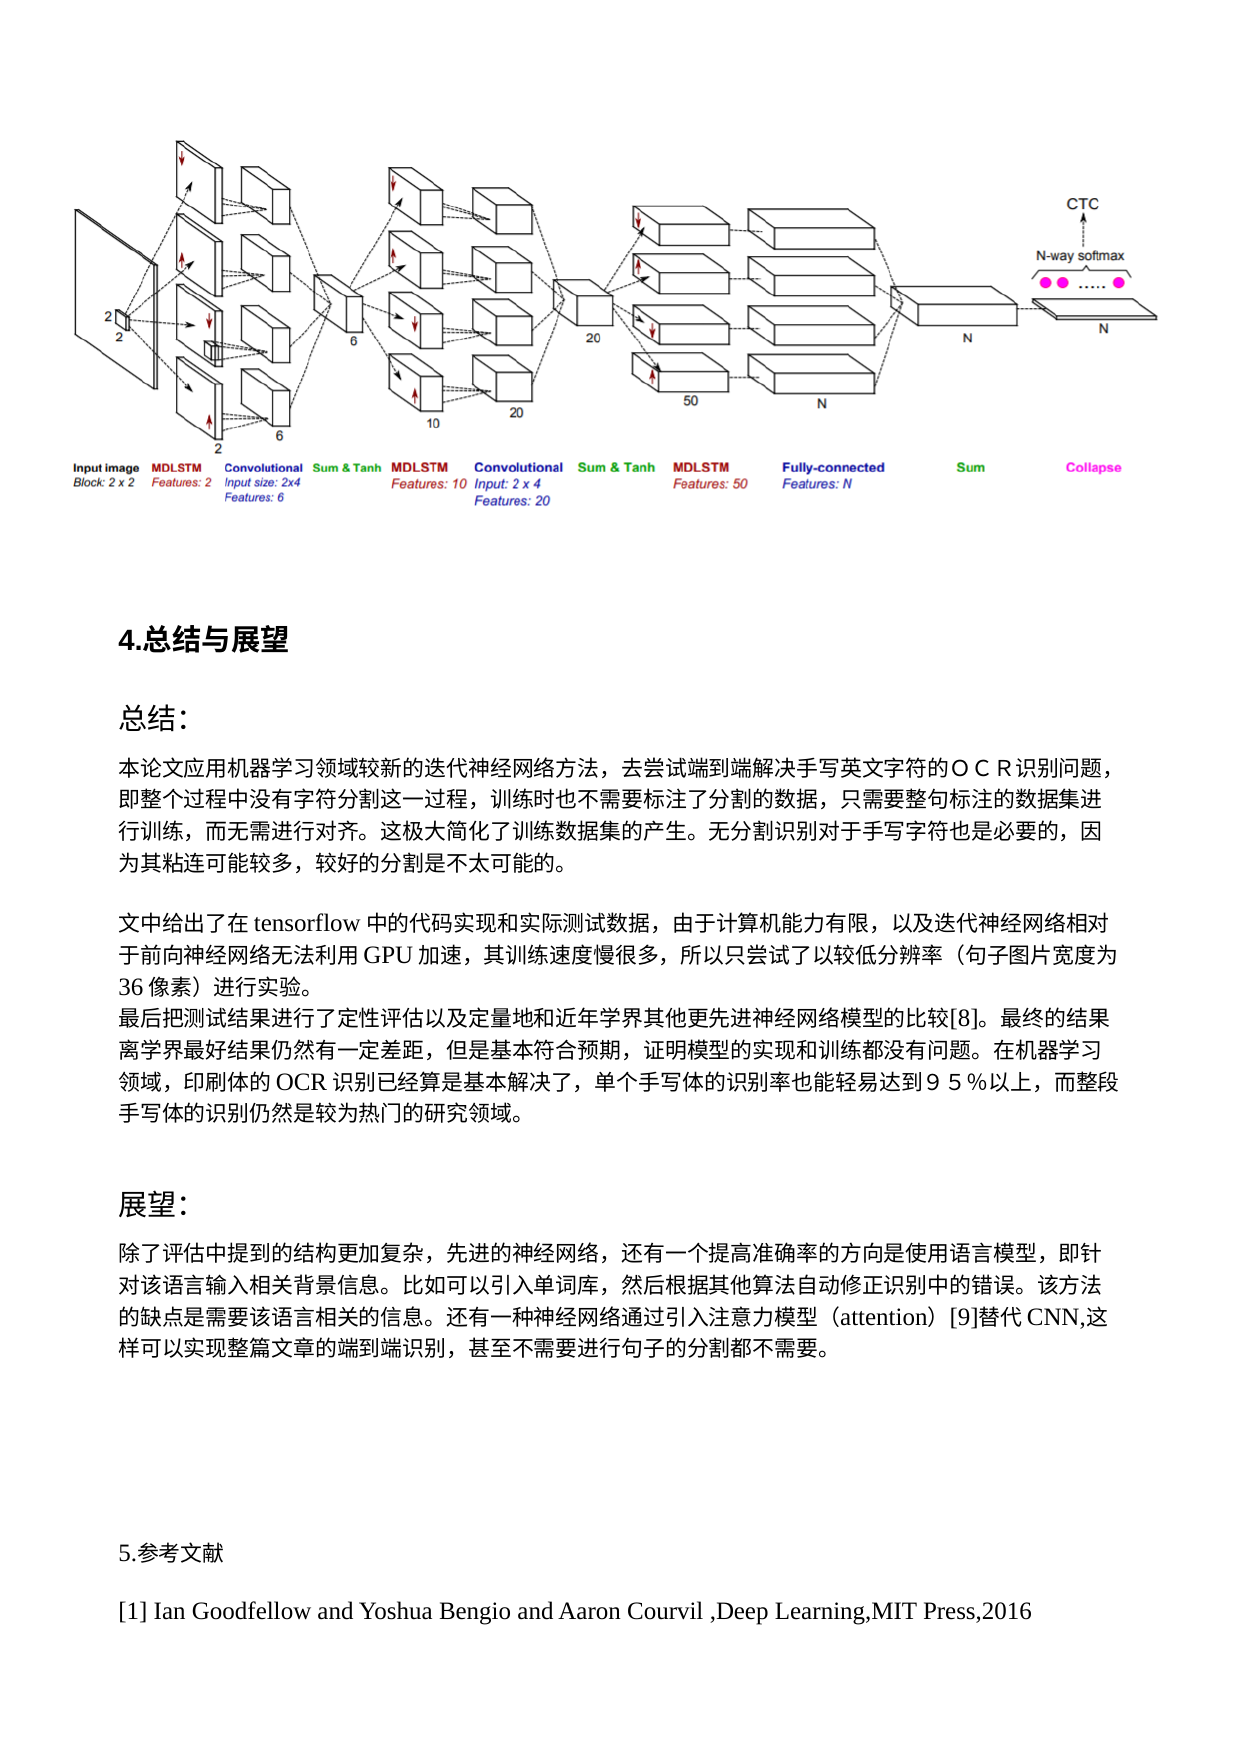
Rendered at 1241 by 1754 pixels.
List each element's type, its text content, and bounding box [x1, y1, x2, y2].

text 除了评估中提到的结构更加复杂，先进的神经网络，还有一个提高准确率的方向是使用语言模型，即针对该语言输入相关背景信息。比如可以引入单词库，然后根据其他算法自动修正识别中的错误。该方法的缺点是需要该语言相关的信息。还有一种神经网络通过引入注意力模型（attention）[9]替代CNN,这样可以实现整篇文章的端到端识别，甚至不需要进行句子的分割都不需要。 [118, 1236, 1122, 1363]
text 最后把测试结果进行了定性评估以及定量地和近年学界其他更先进神经网络模型的比较[8]。最终的结果离学界最好结果仍然有一定差距，但是基本符合预期，证明模型的实现和训练都没有问题。在机器学习领域，印刷体的OCR识别已经算是基本解决了，单个手写体的识别率也能轻易达到９５％以上，而整段手写体的识别仍然是较为热门的研究领域。 [118, 1001, 1122, 1128]
subtitle 展望： [118, 1182, 1122, 1224]
subtitle 总结： [118, 696, 1122, 738]
text [1] Ian Goodfellow and Yoshua Bengio and Aaron Courvil ,Deep Learning,MIT Press,2016 [118, 1596, 1122, 1625]
text 文中给出了在tensorflow中的代码实现和实际测试数据，由于计算机能力有限，以及迭代神经网络相对于前向神经网络无法利用GPU加速，其训练速度慢很多，所以只尝试了以较低分辨率（句子图片宽度为36像素）进行实验。 [118, 906, 1122, 1001]
text 本论文应用机器学习领域较新的迭代神经网络方法，去尝试端到端解决手写英文字符的ＯＣＲ识别问题，即整个过程中没有字符分割这一过程，训练时也不需要标注了分割的数据，只需要整句标注的数据集进行训练，而无需进行对齐。这极大简化了训练数据集的产生。无分割识别对于手写字符也是必要的，因为其粘连可能较多，较好的分割是不太可能的。 [118, 751, 1122, 877]
subtitle 4.总结与展望 [118, 616, 1122, 658]
picture [60, 118, 1180, 516]
text 5.参考文献 [118, 1536, 1122, 1567]
